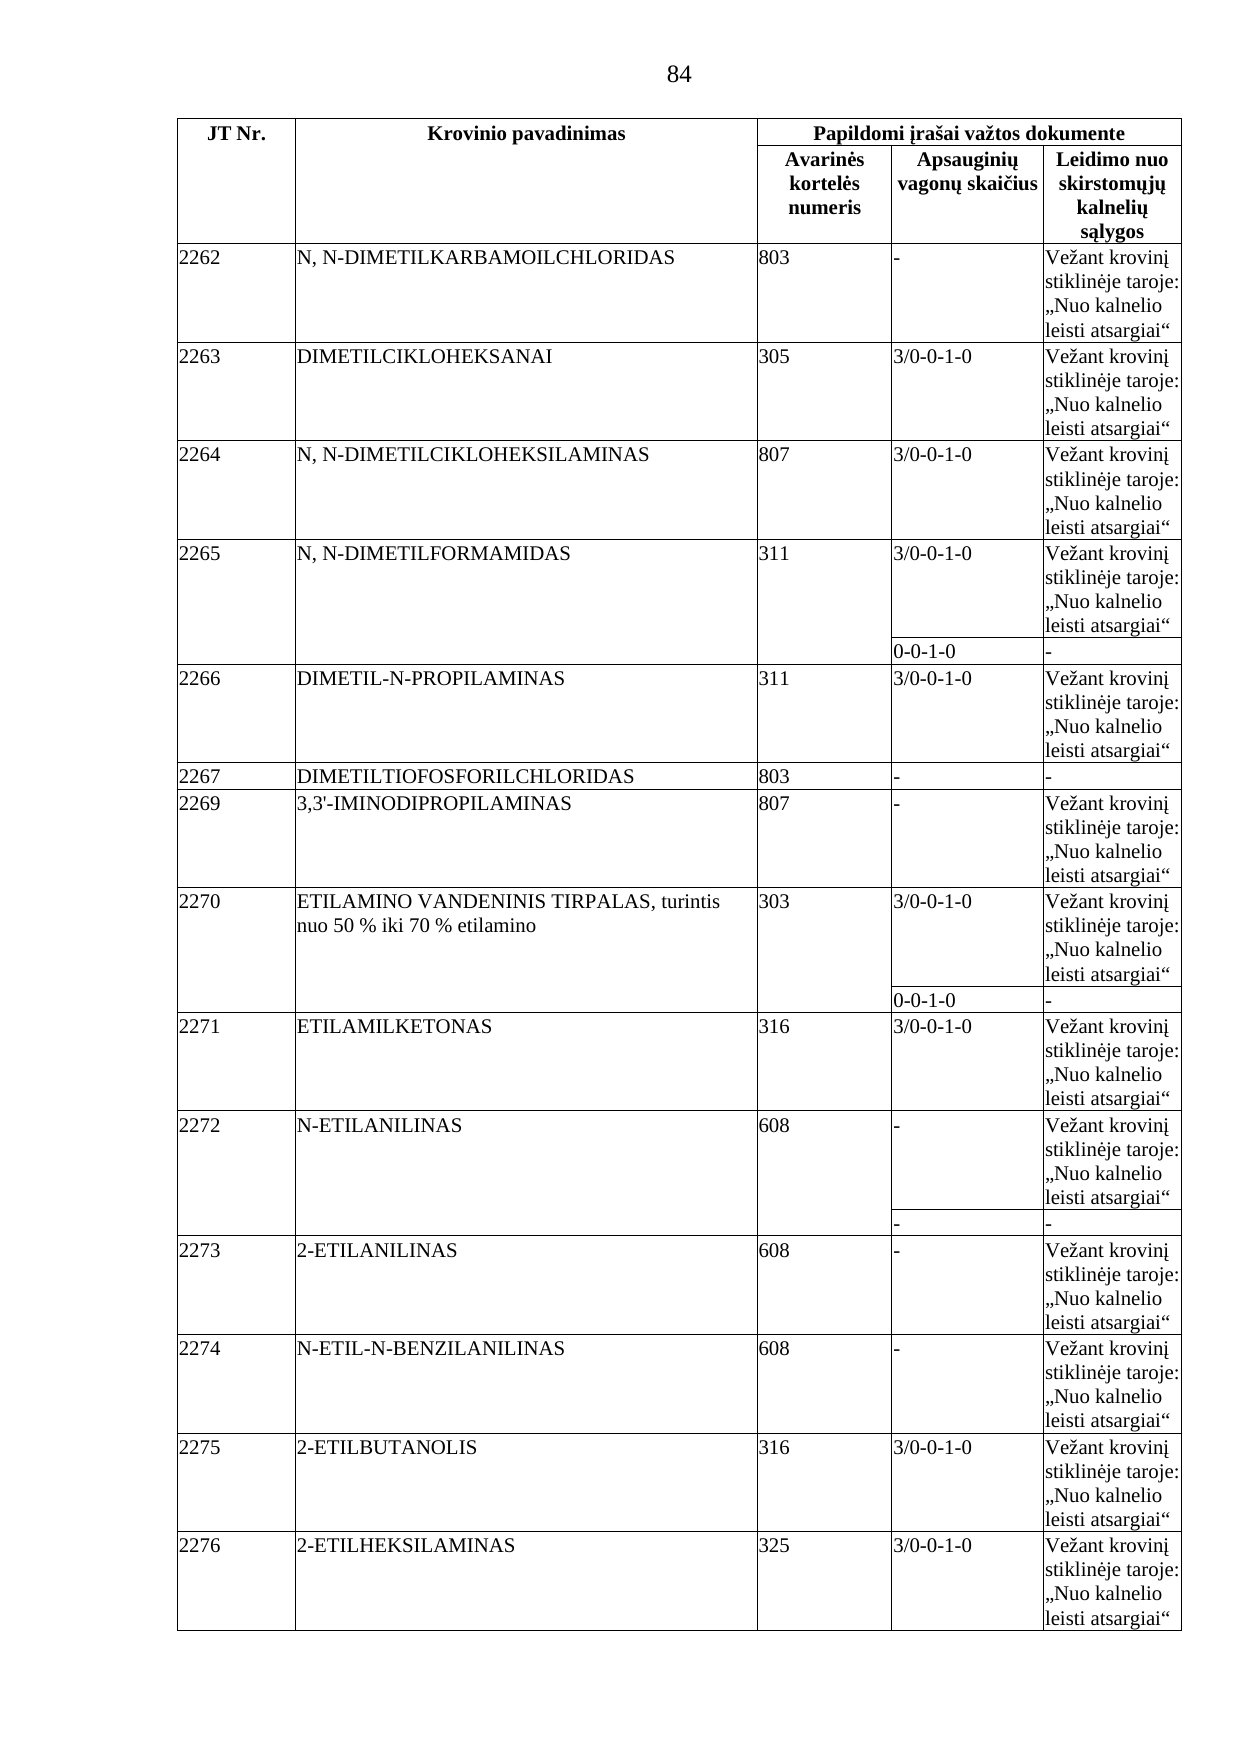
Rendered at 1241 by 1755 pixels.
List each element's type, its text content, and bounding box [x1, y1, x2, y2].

table_cell 803 [758, 244, 891, 342]
table_cell 2270 [178, 888, 295, 1012]
table_cell 3/0-0-1-0 [892, 1434, 1043, 1531]
table_cell - [892, 1236, 1043, 1334]
table_cell Vežant krovinį stiklinėje taroje: „Nuo kalnelio leisti atsargiai“ [1044, 441, 1181, 539]
table_cell Vežant krovinį stiklinėje taroje: „Nuo kalnelio leisti atsargiai“ [1044, 1111, 1181, 1209]
table_cell Vežant krovinį stiklinėje taroje: „Nuo kalnelio leisti atsargiai“ [1044, 1335, 1181, 1432]
table_cell 2273 [178, 1236, 295, 1334]
table_cell Vežant krovinį stiklinėje taroje: „Nuo kalnelio leisti atsargiai“ [1044, 244, 1181, 342]
table_cell 803 [758, 763, 891, 788]
table_cell 2264 [178, 441, 295, 539]
table_cell 311 [758, 665, 891, 762]
table_cell - [892, 1210, 1043, 1235]
table_cell - [1044, 638, 1181, 663]
table_cell 3/0-0-1-0 [892, 540, 1043, 637]
table_cell N-ETILANILINAS [296, 1111, 757, 1235]
table_cell DIMETIL-N-PROPILAMINAS [296, 665, 757, 762]
table_cell Vežant krovinį stiklinėje taroje: „Nuo kalnelio leisti atsargiai“ [1044, 540, 1181, 637]
table_cell 608 [758, 1236, 891, 1334]
table_cell N, N-DIMETILCIKLOHEKSILAMINAS [296, 441, 757, 539]
table_cell 3/0-0-1-0 [892, 888, 1043, 986]
table_cell 303 [758, 888, 891, 1012]
table_cell 2267 [178, 763, 295, 788]
table_cell N, N-DIMETILFORMAMIDAS [296, 540, 757, 663]
table_cell 316 [758, 1434, 891, 1531]
table_cell ETILAMINO VANDENINIS TIRPALAS, turintis nuo 50 % iki 70 % etilamino [296, 888, 757, 1012]
table_cell Apsauginių vagonų skaičius [892, 146, 1043, 243]
table_cell 2263 [178, 343, 295, 440]
table_cell N-ETIL-N-BENZILANILINAS [296, 1335, 757, 1432]
table_cell 2265 [178, 540, 295, 663]
table_cell 3/0-0-1-0 [892, 441, 1043, 539]
table_header JT Nr. [178, 119, 295, 243]
table_cell 2266 [178, 665, 295, 762]
table_cell - [1044, 763, 1181, 788]
table_cell 3/0-0-1-0 [892, 1013, 1043, 1110]
table_cell - [892, 790, 1043, 887]
table_cell 807 [758, 441, 891, 539]
table_cell 325 [758, 1532, 891, 1629]
table_cell Vežant krovinį stiklinėje taroje: „Nuo kalnelio leisti atsargiai“ [1044, 1532, 1181, 1629]
table_cell DIMETILCIKLOHEKSANAI [296, 343, 757, 440]
table_cell Vežant krovinį stiklinėje taroje: „Nuo kalnelio leisti atsargiai“ [1044, 888, 1181, 986]
table_cell 2-ETILHEKSILAMINAS [296, 1532, 757, 1629]
table_cell 2272 [178, 1111, 295, 1235]
table_cell 2274 [178, 1335, 295, 1432]
table_cell 316 [758, 1013, 891, 1110]
table_cell - [1044, 987, 1181, 1012]
table_cell 807 [758, 790, 891, 887]
table_cell 0-0-1-0 [892, 638, 1043, 663]
table_cell 305 [758, 343, 891, 440]
table_cell Vežant krovinį stiklinėje taroje: „Nuo kalnelio leisti atsargiai“ [1044, 665, 1181, 762]
table_cell - [1044, 1210, 1181, 1235]
table_cell 2-ETILANILINAS [296, 1236, 757, 1334]
table_cell 311 [758, 540, 891, 663]
table_header Papildomi įrašai važtos dokumente [758, 119, 1181, 144]
table_cell 608 [758, 1111, 891, 1235]
table_cell 3/0-0-1-0 [892, 1532, 1043, 1629]
table_cell N, N-DIMETILKARBAMOILCHLORIDAS [296, 244, 757, 342]
table_cell - [892, 1111, 1043, 1209]
table_cell Vežant krovinį stiklinėje taroje: „Nuo kalnelio leisti atsargiai“ [1044, 1013, 1181, 1110]
table_cell Vežant krovinį stiklinėje taroje: „Nuo kalnelio leisti atsargiai“ [1044, 790, 1181, 887]
table_cell 2275 [178, 1434, 295, 1531]
table_cell 608 [758, 1335, 891, 1432]
table_cell Vežant krovinį stiklinėje taroje: „Nuo kalnelio leisti atsargiai“ [1044, 1434, 1181, 1531]
table_cell ETILAMILKETONAS [296, 1013, 757, 1110]
table_cell DIMETILTIOFOSFORILCHLORIDAS [296, 763, 757, 788]
table_cell 0-0-1-0 [892, 987, 1043, 1012]
table_cell 2276 [178, 1532, 295, 1629]
table_cell Vežant krovinį stiklinėje taroje: „Nuo kalnelio leisti atsargiai“ [1044, 1236, 1181, 1334]
table_cell 3/0-0-1-0 [892, 343, 1043, 440]
table_cell 2269 [178, 790, 295, 887]
table_cell 2-ETILBUTANOLIS [296, 1434, 757, 1531]
table_cell 2262 [178, 244, 295, 342]
table_cell 3,3'-IMINODIPROPILAMINAS [296, 790, 757, 887]
table_cell - [892, 763, 1043, 788]
table_cell - [892, 244, 1043, 342]
table_header Krovinio pavadinimas [296, 119, 757, 243]
table_cell - [892, 1335, 1043, 1432]
table_cell Avarinės kortelės numeris [758, 146, 891, 243]
table_cell Leidimo nuo skirstomųjų kalnelių sąlygos [1044, 146, 1181, 243]
table_cell 3/0-0-1-0 [892, 665, 1043, 762]
table_cell Vežant krovinį stiklinėje taroje: „Nuo kalnelio leisti atsargiai“ [1044, 343, 1181, 440]
table_cell 2271 [178, 1013, 295, 1110]
